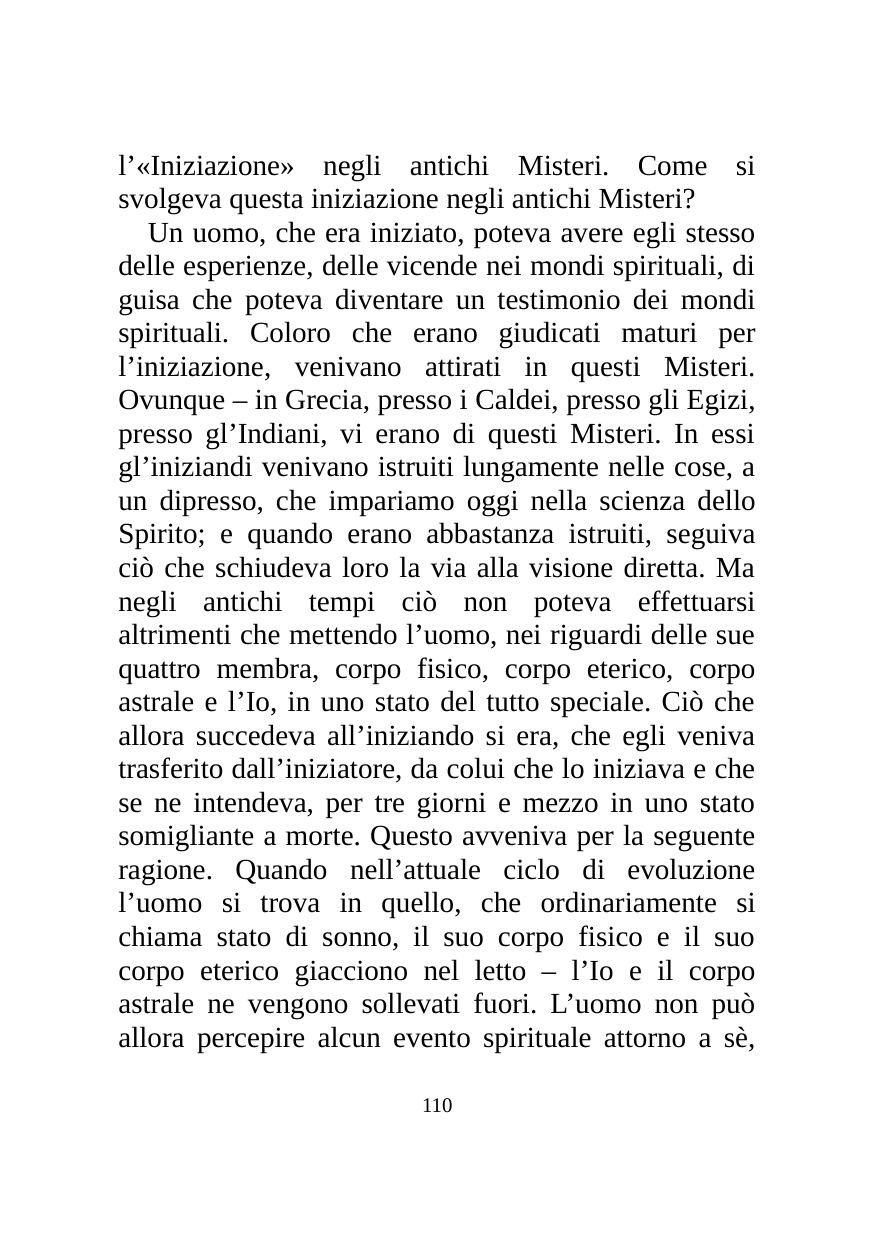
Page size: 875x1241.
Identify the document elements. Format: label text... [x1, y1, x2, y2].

text Un uomo, che era iniziato, poteva avere egli stesso delle esperienze, delle vicende nei mondi spirituali, di guisa che poteva diventare un testimonio dei mondi spirituali. Coloro che erano giudicati maturi per l’iniziazione, venivano attirati in questi Misteri. Ovunque – in Grecia, presso i Caldei, presso gli Egizi, presso gl’Indiani, vi erano di questi Misteri. In essi gl’iniziandi venivano istruiti lungamente nelle cose, a un dipresso, che impariamo oggi nella scienza dello Spirito; e quando erano abbastanza istruiti, seguiva ciò che schiudeva loro la via alla visione diretta. Ma negli antichi tempi ciò non poteva effettuarsi altrimenti che mettendo l’uomo, nei riguardi delle sue quattro membra, corpo fisico, corpo eterico, corpo astrale e l’Io, in uno stato del tutto speciale. Ciò che allora succedeva all’iniziando si era, che egli veniva trasferito dall’iniziatore, da colui che lo iniziava e che se ne intendeva, per tre giorni e mezzo in uno stato somigliante a morte. Questo avveniva per la seguente ragione. Quando nell’attuale ciclo di evoluzione l’uomo si trova in quello, che ordinariamente si chiama stato di sonno, il suo corpo fisico e il suo corpo eterico giacciono nel letto – l’Io e il corpo astrale ne vengono sollevati fuori. L’uomo non può allora percepire alcun evento spirituale attorno a sè, [118, 215, 756, 1053]
text l’«Iniziazione» negli antichi Misteri. Come si svolgeva questa iniziazione negli antichi Misteri? [118, 148, 756, 215]
